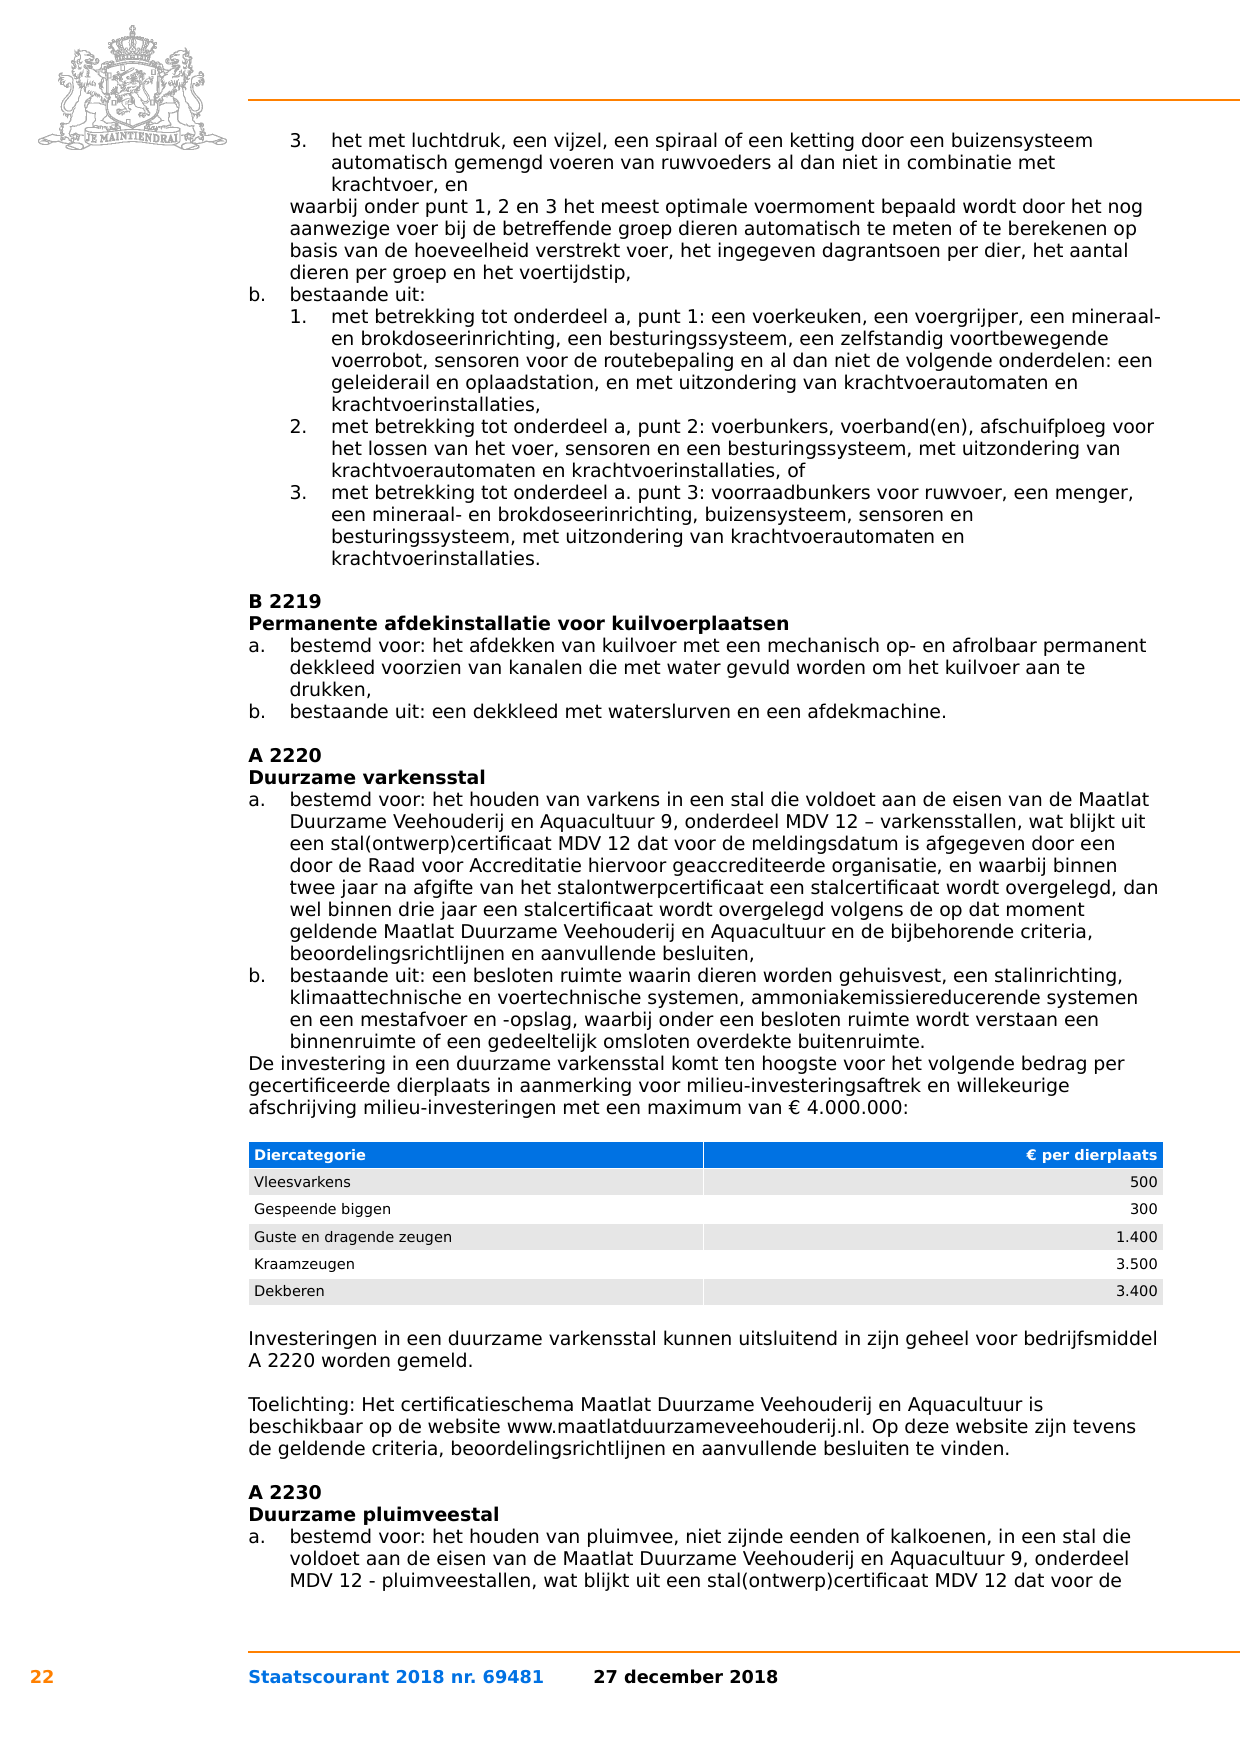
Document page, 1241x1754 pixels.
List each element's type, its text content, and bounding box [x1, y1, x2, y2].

text b. bestaande uit: [248, 284, 1163, 306]
text Duurzame varkensstal [248, 767, 1163, 789]
text 3. met betrekking tot onderdeel a. punt 3: voorraadbunkers voor ruwvoer, een menger, een mineraal- en brokdoseerinrichting, buizensysteem, sensoren en besturingssysteem, met uitzondering van krachtvoerautomaten en krachtvoerinstallaties. [289, 482, 1163, 569]
table_cell 3.500 [704, 1251, 1163, 1278]
text 2. met betrekking tot onderdeel a, punt 2: voerbunkers, voerband(en), afschuifploeg voor het lossen van het voer, sensoren en een besturingssysteem, met uitzondering van krachtvoerautomaten en krachtvoerinstallaties, of [289, 416, 1163, 482]
text Duurzame pluimveestal [248, 1503, 1163, 1526]
table_cell Gespeende biggen [249, 1196, 703, 1223]
table_cell Kraamzeugen [249, 1251, 703, 1278]
text Toelichting: Het certificatieschema Maatlat Duurzame Veehouderij en Aquacultuur is beschikbaar op de website www.maatlatduurzameveehouderij.nl. Op deze website zijn tevens de geldende criteria, beoordelingsrichtlijnen en aanvullende besluiten te vinden. [248, 1394, 1163, 1460]
table_cell Vleesvarkens [249, 1169, 703, 1195]
text a. bestemd voor: het houden van pluimvee, niet zijnde eenden of kalkoenen, in een stal die voldoet aan de eisen van de Maatlat Duurzame Veehouderij en Aquacultuur 9, onderdeel MDV 12 - pluimveestallen, wat blijkt uit een stal(ontwerp)certificaat MDV 12 dat voor de [248, 1526, 1163, 1591]
table_cell Guste en dragende zeugen [249, 1224, 703, 1250]
text a. bestemd voor: het afdekken van kuilvoer met een mechanisch op- en afrolbaar permanent dekkleed voorzien van kanalen die met water gevuld worden om het kuilvoer aan te drukken, [248, 635, 1163, 701]
table_cell 1.400 [704, 1224, 1163, 1250]
text Permanente afdekinstallatie voor kuilvoerplaatsen [248, 613, 1163, 635]
table_header € per dierplaats [704, 1142, 1163, 1168]
picture [38, 25, 227, 150]
text waarbij onder punt 1, 2 en 3 het meest optimale voermoment bepaald wordt door het nog aanwezige voer bij de betreffende groep dieren automatisch te meten of te berekenen op basis van de hoeveelheid verstrekt voer, het ingegeven dagrantsoen per dier, het aantal dieren per groep en het voertijdstip, [289, 196, 1163, 284]
text De investering in een duurzame varkensstal komt ten hoogste voor het volgende bedrag per gecertificeerde dierplaats in aanmerking voor milieu-investeringsaftrek en willekeurige afschrijving milieu-investeringen met een maximum van € 4.000.000: [248, 1053, 1163, 1119]
text 1. met betrekking tot onderdeel a, punt 1: een voerkeuken, een voergrijper, een mineraal- en brokdoseerinrichting, een besturingssysteem, een zelfstandig voortbewegende voerrobot, sensoren voor de routebepaling en al dan niet de volgende onderdelen: een geleiderail en oplaadstation, en met uitzondering van krachtvoerautomaten en krachtvoerinstallaties, [289, 306, 1163, 416]
text b. bestaande uit: een besloten ruimte waarin dieren worden gehuisvest, een stalinrichting, klimaattechnische en voertechnische systemen, ammoniakemissiereducerende systemen en een mestafvoer en -opslag, waarbij onder een besloten ruimte wordt verstaan een binnenruimte of een gedeeltelijk omsloten overdekte buitenruimte. [248, 965, 1163, 1053]
text Investeringen in een duurzame varkensstal kunnen uitsluitend in zijn geheel voor bedrijfsmiddel A 2220 worden gemeld. [248, 1328, 1163, 1372]
table_cell 300 [704, 1196, 1163, 1223]
table_cell 500 [704, 1169, 1163, 1195]
table_cell 3.400 [704, 1279, 1163, 1305]
table_cell Dekberen [249, 1279, 703, 1305]
text b. bestaande uit: een dekkleed met waterslurven en een afdekmachine. [248, 701, 1163, 723]
text a. bestemd voor: het houden van varkens in een stal die voldoet aan de eisen van de Maatlat Duurzame Veehouderij en Aquacultuur 9, onderdeel MDV 12 – varkensstallen, wat blijkt uit een stal(ontwerp)certificaat MDV 12 dat voor de meldingsdatum is afgegeven door een door de Raad voor Accreditatie hiervoor geaccrediteerde organisatie, en waarbij binnen twee jaar na afgifte van het stalontwerpcertificaat een stalcertificaat wordt overgelegd, dan wel binnen drie jaar een stalcertificaat wordt overgelegd volgens de op dat moment geldende Maatlat Duurzame Veehouderij en Aquacultuur en de bijbehorende criteria, beoordelingsrichtlijnen en aanvullende besluiten, [248, 789, 1163, 965]
text A 2220 [248, 745, 1163, 767]
text A 2230 [248, 1482, 1163, 1503]
text 3. het met luchtdruk, een vijzel, een spiraal of een ketting door een buizensysteem automatisch gemengd voeren van ruwvoeders al dan niet in combinatie met krachtvoer, en [289, 130, 1163, 196]
text B 2219 [248, 591, 1163, 613]
table_header Diercategorie [249, 1142, 703, 1168]
